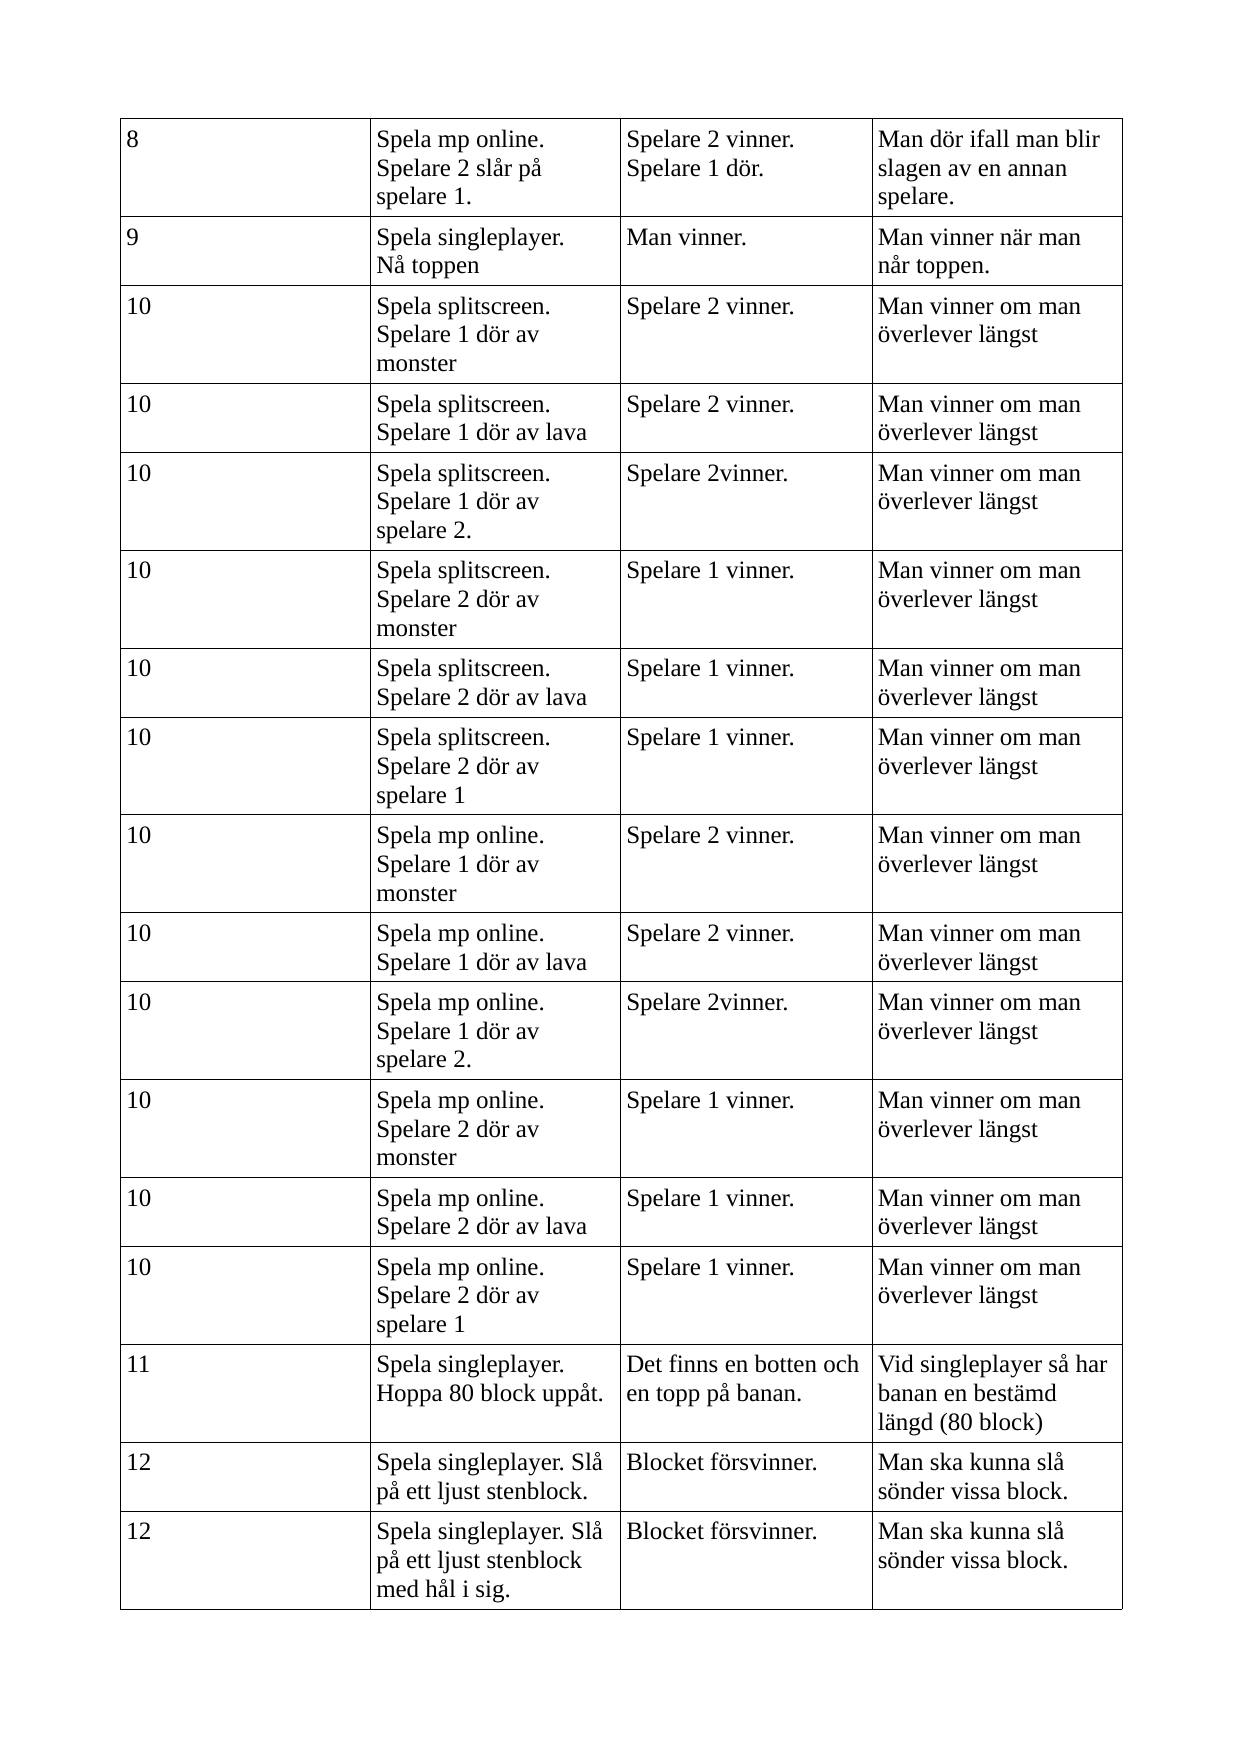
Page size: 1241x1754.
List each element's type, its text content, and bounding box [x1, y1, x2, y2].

table_cell 11 [121, 1345, 370, 1442]
table_cell Spela singleplayer. Hoppa 80 block uppåt. [371, 1345, 620, 1442]
table_cell Spela mp online. Spelare 2 dör av lava [371, 1178, 620, 1246]
table_cell Spela splitscreen. Spelare 1 dör av lava [371, 384, 620, 452]
table_cell 12 [121, 1443, 370, 1511]
table_cell Spelare 2 vinner. Spelare 1 dör. [621, 119, 872, 216]
table_cell Spela mp online. Spelare 1 dör av monster [371, 815, 620, 912]
table_cell Spela splitscreen. Spelare 2 dör av monster [371, 551, 620, 647]
table_cell Man vinner när man når toppen. [873, 217, 1122, 285]
table_cell 10 [121, 551, 370, 647]
table_cell Spela splitscreen. Spelare 1 dör av monster [371, 286, 620, 383]
table_cell Blocket försvinner. [621, 1512, 872, 1608]
table_cell Man vinner om man överlever längst [873, 649, 1122, 717]
table_cell Man vinner om man överlever längst [873, 286, 1122, 383]
table_cell Spela mp online. Spelare 2 slår på spelare 1. [371, 119, 620, 216]
table_cell 10 [121, 453, 370, 550]
table_cell Spela singleplayer. Nå toppen [371, 217, 620, 285]
table_cell Man vinner om man överlever längst [873, 913, 1122, 981]
table_cell Det finns en botten och en topp på banan. [621, 1345, 872, 1442]
table_cell Spelare 2 vinner. [621, 815, 872, 912]
table_cell Man vinner om man överlever längst [873, 718, 1122, 814]
table_cell 10 [121, 384, 370, 452]
table_cell 10 [121, 286, 370, 383]
table_cell Spelare 1 vinner. [621, 551, 872, 647]
table_cell Man vinner om man överlever längst [873, 1178, 1122, 1246]
table_cell 10 [121, 718, 370, 814]
table_cell Blocket försvinner. [621, 1443, 872, 1511]
table_cell Man vinner om man överlever längst [873, 551, 1122, 647]
table_cell Man vinner om man överlever längst [873, 1247, 1122, 1344]
table_cell 10 [121, 982, 370, 1079]
table_cell 8 [121, 119, 370, 216]
table_cell Spela splitscreen. Spelare 2 dör av lava [371, 649, 620, 717]
table_cell Spelare 1 vinner. [621, 649, 872, 717]
table_cell Vid singleplayer så har banan en bestämd längd (80 block) [873, 1345, 1122, 1442]
table_cell 10 [121, 1247, 370, 1344]
table_cell Spela singleplayer. Slå på ett ljust stenblock. [371, 1443, 620, 1511]
table_cell Man vinner. [621, 217, 872, 285]
table_cell Man vinner om man överlever längst [873, 815, 1122, 912]
table_cell Spela singleplayer. Slå på ett ljust stenblock med hål i sig. [371, 1512, 620, 1608]
table_cell Spelare 2vinner. [621, 982, 872, 1079]
table_cell 10 [121, 913, 370, 981]
table_cell Spela mp online. Spelare 1 dör av lava [371, 913, 620, 981]
table_cell Man vinner om man överlever längst [873, 982, 1122, 1079]
table_cell Spela splitscreen. Spelare 2 dör av spelare 1 [371, 718, 620, 814]
table_cell 10 [121, 815, 370, 912]
table_cell Spela mp online. Spelare 1 dör av spelare 2. [371, 982, 620, 1079]
table_cell 12 [121, 1512, 370, 1608]
table_cell Spelare 2 vinner. [621, 286, 872, 383]
table_cell Spelare 1 vinner. [621, 1178, 872, 1246]
table_cell Man vinner om man överlever längst [873, 384, 1122, 452]
table_cell Spelare 1 vinner. [621, 1080, 872, 1177]
table_cell Man dör ifall man blir slagen av en annan spelare. [873, 119, 1122, 216]
table_cell Spelare 2vinner. [621, 453, 872, 550]
table_cell Spelare 2 vinner. [621, 384, 872, 452]
table_cell 9 [121, 217, 370, 285]
table_cell Man vinner om man överlever längst [873, 453, 1122, 550]
table_cell Man ska kunna slå sönder vissa block. [873, 1512, 1122, 1608]
table_cell Spelare 2 vinner. [621, 913, 872, 981]
table_cell Spela splitscreen. Spelare 1 dör av spelare 2. [371, 453, 620, 550]
table_cell Man ska kunna slå sönder vissa block. [873, 1443, 1122, 1511]
table_cell 10 [121, 1080, 370, 1177]
table_cell Spela mp online. Spelare 2 dör av spelare 1 [371, 1247, 620, 1344]
table_cell 10 [121, 649, 370, 717]
table_cell Spelare 1 vinner. [621, 1247, 872, 1344]
table_cell Man vinner om man överlever längst [873, 1080, 1122, 1177]
table_cell 10 [121, 1178, 370, 1246]
table_cell Spelare 1 vinner. [621, 718, 872, 814]
table_cell Spela mp online. Spelare 2 dör av monster [371, 1080, 620, 1177]
